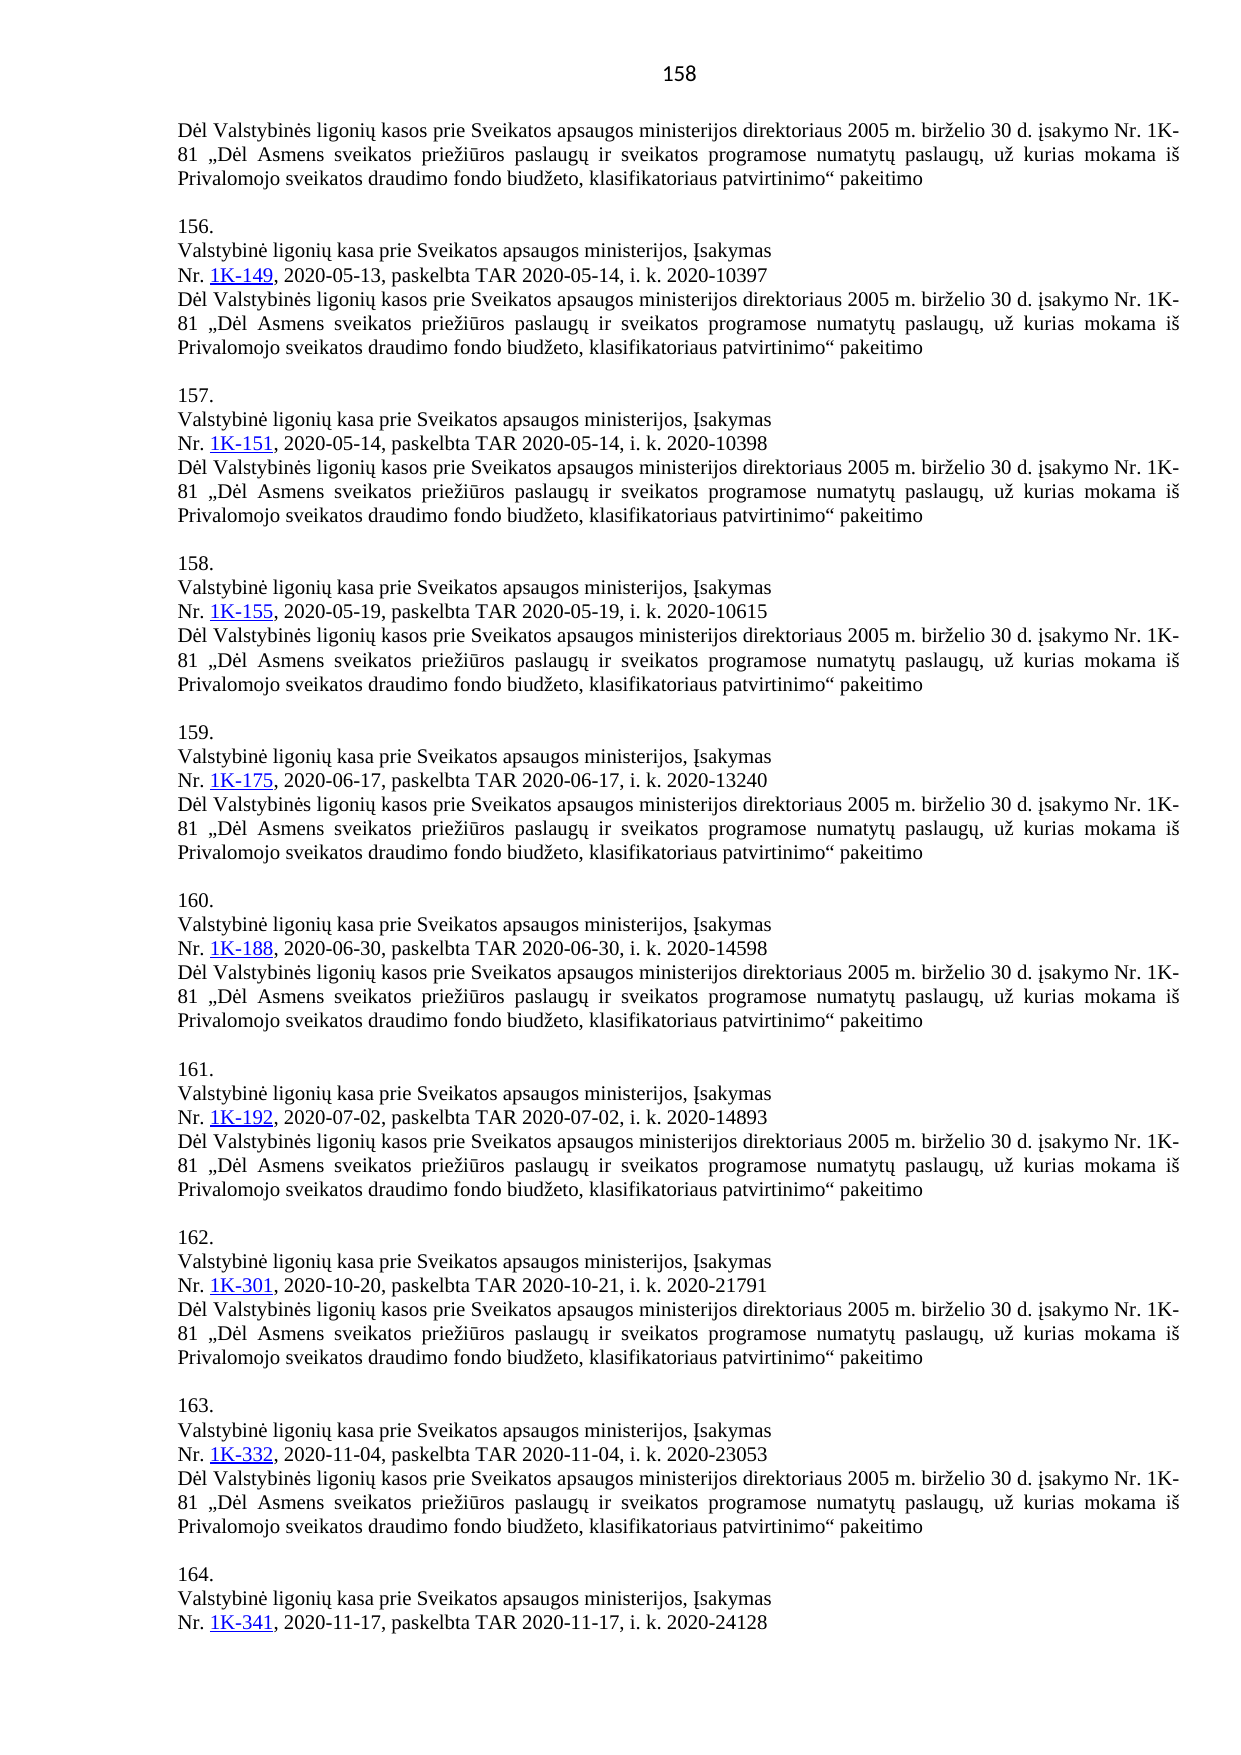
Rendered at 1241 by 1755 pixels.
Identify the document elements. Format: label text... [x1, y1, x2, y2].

text 161. [177, 1057, 1181, 1081]
text 159. [177, 720, 1181, 744]
text Valstybinė ligonių kasa prie Sveikatos apsaugos ministerijos, Įsakymas [177, 1249, 1181, 1273]
text Nr. 1K-192, 2020-07-02, paskelbta TAR 2020-07-02, i. k. 2020-14893 [177, 1105, 1181, 1129]
text Dėl Valstybinės ligonių kasos prie Sveikatos apsaugos ministerijos direktoriaus 2005 m. birželio 30 d. įsakymo Nr. 1K-81 „Dėl Asmens sveikatos priežiūros paslaugų ir sveikatos programose numatytų paslaugų, už kurias mokama iš Privalomojo sveikatos draudimo fondo biudžeto, klasifikatoriaus patvirtinimo“ pakeitimo [177, 118, 1181, 190]
text Nr. 1K-188, 2020-06-30, paskelbta TAR 2020-06-30, i. k. 2020-14598 [177, 936, 1181, 960]
text Nr. 1K-175, 2020-06-17, paskelbta TAR 2020-06-17, i. k. 2020-13240 [177, 768, 1181, 792]
text Valstybinė ligonių kasa prie Sveikatos apsaugos ministerijos, Įsakymas [177, 744, 1181, 768]
text Nr. 1K-341, 2020-11-17, paskelbta TAR 2020-11-17, i. k. 2020-24128 [177, 1610, 1181, 1634]
text Nr. 1K-149, 2020-05-13, paskelbta TAR 2020-05-14, i. k. 2020-10397 [177, 262, 1181, 287]
text 164. [177, 1562, 1181, 1586]
text Nr. 1K-155, 2020-05-19, paskelbta TAR 2020-05-19, i. k. 2020-10615 [177, 599, 1181, 623]
text Nr. 1K-332, 2020-11-04, paskelbta TAR 2020-11-04, i. k. 2020-23053 [177, 1442, 1181, 1466]
text Valstybinė ligonių kasa prie Sveikatos apsaugos ministerijos, Įsakymas [177, 912, 1181, 936]
text Valstybinė ligonių kasa prie Sveikatos apsaugos ministerijos, Įsakymas [177, 407, 1181, 431]
text 160. [177, 888, 1181, 912]
text Dėl Valstybinės ligonių kasos prie Sveikatos apsaugos ministerijos direktoriaus 2005 m. birželio 30 d. įsakymo Nr. 1K-81 „Dėl Asmens sveikatos priežiūros paslaugų ir sveikatos programose numatytų paslaugų, už kurias mokama iš Privalomojo sveikatos draudimo fondo biudžeto, klasifikatoriaus patvirtinimo“ pakeitimo [177, 623, 1181, 696]
text Dėl Valstybinės ligonių kasos prie Sveikatos apsaugos ministerijos direktoriaus 2005 m. birželio 30 d. įsakymo Nr. 1K-81 „Dėl Asmens sveikatos priežiūros paslaugų ir sveikatos programose numatytų paslaugų, už kurias mokama iš Privalomojo sveikatos draudimo fondo biudžeto, klasifikatoriaus patvirtinimo“ pakeitimo [177, 1466, 1181, 1538]
text Valstybinė ligonių kasa prie Sveikatos apsaugos ministerijos, Įsakymas [177, 1417, 1181, 1442]
text Valstybinė ligonių kasa prie Sveikatos apsaugos ministerijos, Įsakymas [177, 238, 1181, 262]
text Dėl Valstybinės ligonių kasos prie Sveikatos apsaugos ministerijos direktoriaus 2005 m. birželio 30 d. įsakymo Nr. 1K-81 „Dėl Asmens sveikatos priežiūros paslaugų ir sveikatos programose numatytų paslaugų, už kurias mokama iš Privalomojo sveikatos draudimo fondo biudžeto, klasifikatoriaus patvirtinimo“ pakeitimo [177, 792, 1181, 864]
text Valstybinė ligonių kasa prie Sveikatos apsaugos ministerijos, Įsakymas [177, 575, 1181, 599]
text Dėl Valstybinės ligonių kasos prie Sveikatos apsaugos ministerijos direktoriaus 2005 m. birželio 30 d. įsakymo Nr. 1K-81 „Dėl Asmens sveikatos priežiūros paslaugų ir sveikatos programose numatytų paslaugų, už kurias mokama iš Privalomojo sveikatos draudimo fondo biudžeto, klasifikatoriaus patvirtinimo“ pakeitimo [177, 455, 1181, 527]
text Dėl Valstybinės ligonių kasos prie Sveikatos apsaugos ministerijos direktoriaus 2005 m. birželio 30 d. įsakymo Nr. 1K-81 „Dėl Asmens sveikatos priežiūros paslaugų ir sveikatos programose numatytų paslaugų, už kurias mokama iš Privalomojo sveikatos draudimo fondo biudžeto, klasifikatoriaus patvirtinimo“ pakeitimo [177, 1129, 1181, 1201]
text Dėl Valstybinės ligonių kasos prie Sveikatos apsaugos ministerijos direktoriaus 2005 m. birželio 30 d. įsakymo Nr. 1K-81 „Dėl Asmens sveikatos priežiūros paslaugų ir sveikatos programose numatytų paslaugų, už kurias mokama iš Privalomojo sveikatos draudimo fondo biudžeto, klasifikatoriaus patvirtinimo“ pakeitimo [177, 960, 1181, 1032]
text Valstybinė ligonių kasa prie Sveikatos apsaugos ministerijos, Įsakymas [177, 1586, 1181, 1610]
text Nr. 1K-151, 2020-05-14, paskelbta TAR 2020-05-14, i. k. 2020-10398 [177, 431, 1181, 455]
text 163. [177, 1393, 1181, 1417]
text Dėl Valstybinės ligonių kasos prie Sveikatos apsaugos ministerijos direktoriaus 2005 m. birželio 30 d. įsakymo Nr. 1K-81 „Dėl Asmens sveikatos priežiūros paslaugų ir sveikatos programose numatytų paslaugų, už kurias mokama iš Privalomojo sveikatos draudimo fondo biudžeto, klasifikatoriaus patvirtinimo“ pakeitimo [177, 287, 1181, 359]
text Nr. 1K-301, 2020-10-20, paskelbta TAR 2020-10-21, i. k. 2020-21791 [177, 1273, 1181, 1297]
text Valstybinė ligonių kasa prie Sveikatos apsaugos ministerijos, Įsakymas [177, 1081, 1181, 1105]
text 156. [177, 214, 1181, 238]
text 158. [177, 551, 1181, 575]
text 157. [177, 383, 1181, 407]
text Dėl Valstybinės ligonių kasos prie Sveikatos apsaugos ministerijos direktoriaus 2005 m. birželio 30 d. įsakymo Nr. 1K-81 „Dėl Asmens sveikatos priežiūros paslaugų ir sveikatos programose numatytų paslaugų, už kurias mokama iš Privalomojo sveikatos draudimo fondo biudžeto, klasifikatoriaus patvirtinimo“ pakeitimo [177, 1297, 1181, 1369]
text 162. [177, 1225, 1181, 1249]
